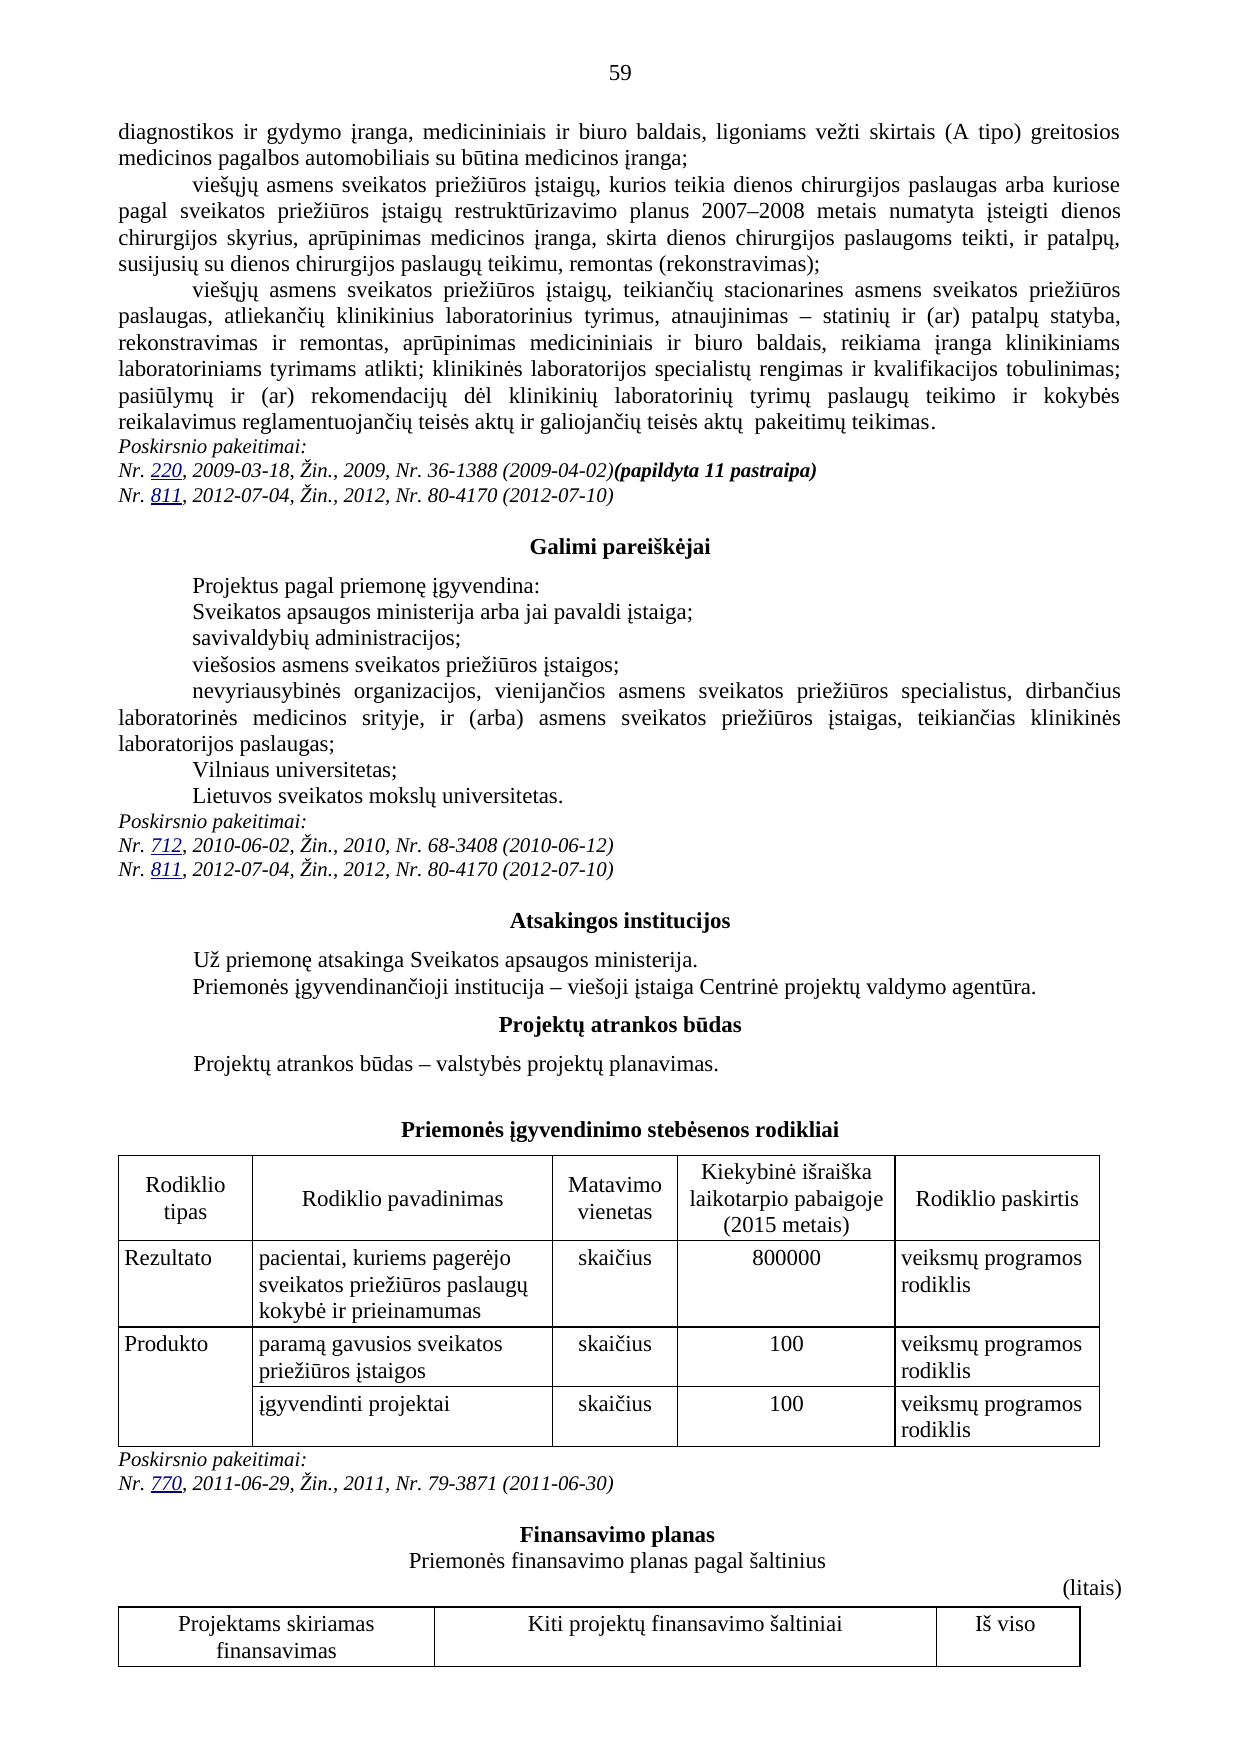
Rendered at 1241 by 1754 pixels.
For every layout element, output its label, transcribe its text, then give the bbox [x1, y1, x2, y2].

text Priemonės įgyvendinančioji institucija – viešoji įstaiga Centrinė projektų valdymo agentūra. [118, 973, 1122, 999]
table_header Rodiklio tipas [119, 1156, 252, 1240]
text Priemonės finansavimo planas pagal šaltinius [118, 1547, 1122, 1574]
text viešųjų asmens sveikatos priežiūros įstaigų, teikiančių stacionarines asmens sveikatos priežiūros paslaugas, atliekančių klinikinius laboratorinius tyrimus, atnaujinimas – statinių ir (ar) patalpų statyba, rekonstravimas ir remontas, aprūpinimas medicininiais ir biuro baldais, reikiama įranga klinikiniams laboratoriniams tyrimams atlikti; klinikinės laboratorijos specialistų rengimas ir kvalifikacijos tobulinimas; pasiūlymų ir (ar) rekomendacijų dėl klinikinių laboratorinių tyrimų paslaugų teikimo ir kokybės reikalavimus reglamentuojančių teisės aktų ir galiojančių teisės aktų pakeitimų teikimas. [118, 276, 1122, 434]
text Nr. 220, 2009-03-18, Žin., 2009, Nr. 36-1388 (2009-04-02)(papildyta 11 pastraipa) [118, 458, 1122, 482]
table_cell skaičius [553, 1328, 677, 1386]
text Atsakingos institucijos [118, 907, 1122, 934]
table_cell pacientai, kuriems pagerėjo sveikatos priežiūros paslaugų kokybė ir prieinamumas [253, 1241, 552, 1326]
text Už priemonę atsakinga Sveikatos apsaugos ministerija. [118, 946, 1122, 973]
text viešųjų asmens sveikatos priežiūros įstaigų, kurios teikia dienos chirurgijos paslaugas arba kuriose pagal sveikatos priežiūros įstaigų restruktūrizavimo planus 2007–2008 metais numatyta įsteigti dienos chirurgijos skyrius, aprūpinimas medicinos įranga, skirta dienos chirurgijos paslaugoms teikti, ir patalpų, susijusių su dienos chirurgijos paslaugų teikimu, remontas (rekonstravimas); [118, 171, 1122, 276]
text Finansavimo planas [118, 1521, 1122, 1547]
text Galimi pareiškėjai [118, 533, 1122, 559]
table_cell Rezultato [119, 1241, 252, 1326]
table_cell veiksmų programos rodiklis [896, 1241, 1099, 1326]
table_cell Produkto [119, 1328, 252, 1446]
text viešosios asmens sveikatos priežiūros įstaigos; [118, 651, 1122, 677]
table_cell veiksmų programos rodiklis [896, 1328, 1099, 1386]
table_header Kiekybinė išraiška laikotarpio pabaigoje (2015 metais) [678, 1156, 894, 1240]
table_cell 800000 [678, 1241, 894, 1326]
table_header Matavimo vienetas [553, 1156, 677, 1240]
table_cell 100 [678, 1387, 894, 1446]
text savivaldybių administracijos; [118, 624, 1122, 651]
table_cell 100 [678, 1328, 894, 1386]
table_cell veiksmų programos rodiklis [896, 1387, 1099, 1446]
text Lietuvos sveikatos mokslų universitetas. [118, 783, 1122, 809]
text Nr. 811, 2012-07-04, Žin., 2012, Nr. 80-4170 (2012-07-10) [118, 482, 1122, 507]
text Projektų atrankos būdas – valstybės projektų planavimas. [118, 1050, 1122, 1077]
table_header Projektams skiriamas finansavimas [119, 1608, 434, 1666]
table_header Kiti projektų finansavimo šaltiniai [435, 1608, 936, 1666]
text Sveikatos apsaugos ministerija arba jai pavaldi įstaiga; [118, 598, 1122, 624]
table_cell paramą gavusios sveikatos priežiūros įstaigos [253, 1328, 552, 1386]
table_cell įgyvendinti projektai [253, 1387, 552, 1446]
text diagnostikos ir gydymo įranga, medicininiais ir biuro baldais, ligoniams vežti skirtais (A tipo) greitosios medicinos pagalbos automobiliais su būtina medicinos įranga; [118, 118, 1122, 171]
text Poskirsnio pakeitimai: [118, 809, 1122, 833]
text Nr. 770, 2011-06-29, Žin., 2011, Nr. 79-3871 (2011-06-30) [118, 1471, 1122, 1495]
table_header Iš viso [937, 1608, 1079, 1666]
text Projektus pagal priemonę įgyvendina: [118, 572, 1122, 598]
text Nr. 712, 2010-06-02, Žin., 2010, Nr. 68-3408 (2010-06-12) [118, 833, 1122, 857]
text Nr. 811, 2012-07-04, Žin., 2012, Nr. 80-4170 (2012-07-10) [118, 857, 1122, 881]
table_header Rodiklio paskirtis [896, 1156, 1099, 1240]
table_cell skaičius [553, 1241, 677, 1326]
text Projektų atrankos būdas [118, 1012, 1122, 1038]
text nevyriausybinės organizacijos, vienijančios asmens sveikatos priežiūros specialistus, dirbančius laboratorinės medicinos srityje, ir (arba) asmens sveikatos priežiūros įstaigas, teikiančias klinikinės laboratorijos paslaugas; [118, 677, 1122, 756]
text (litais) [118, 1574, 1122, 1600]
text Priemonės įgyvendinimo stebėsenos rodikliai [118, 1116, 1122, 1142]
table_header Rodiklio pavadinimas [253, 1156, 552, 1240]
text Vilniaus universitetas; [118, 756, 1122, 783]
text Poskirsnio pakeitimai: [118, 434, 1122, 458]
table_cell skaičius [553, 1387, 677, 1446]
text Poskirsnio pakeitimai: [118, 1447, 1122, 1471]
